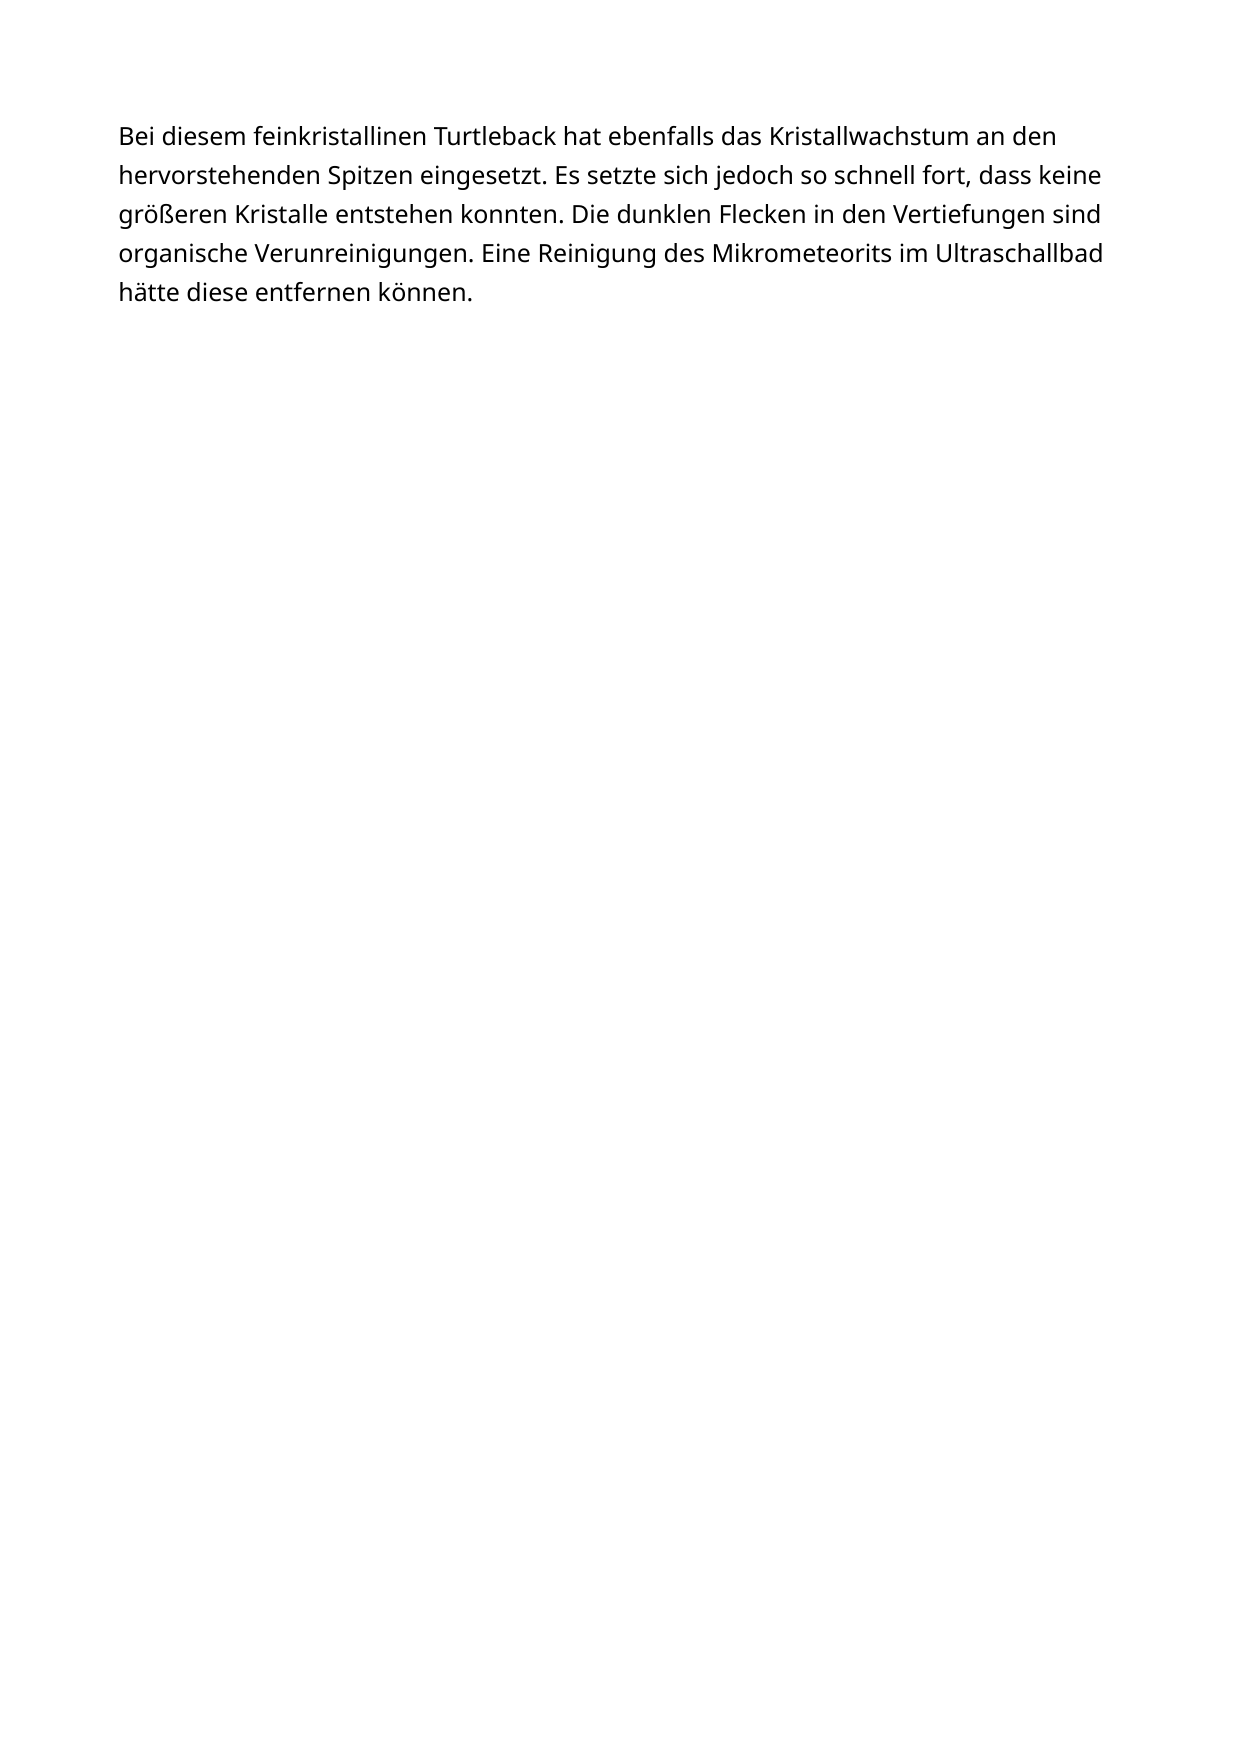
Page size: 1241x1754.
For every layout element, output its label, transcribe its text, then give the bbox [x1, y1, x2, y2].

text Bei diesem feinkristallinen Turtleback hat ebenfalls das Kristallwachstum an den hervorstehenden Spitzen eingesetzt. Es setzte sich jedoch so schnell fort, dass keine größeren Kristalle entstehen konnten. Die dunklen Flecken in den Vertiefungen sind organische Verunreinigungen. Eine Reinigung des Mikrometeorits im Ultraschallbad hätte diese entfernen können. [118, 118, 1122, 309]
